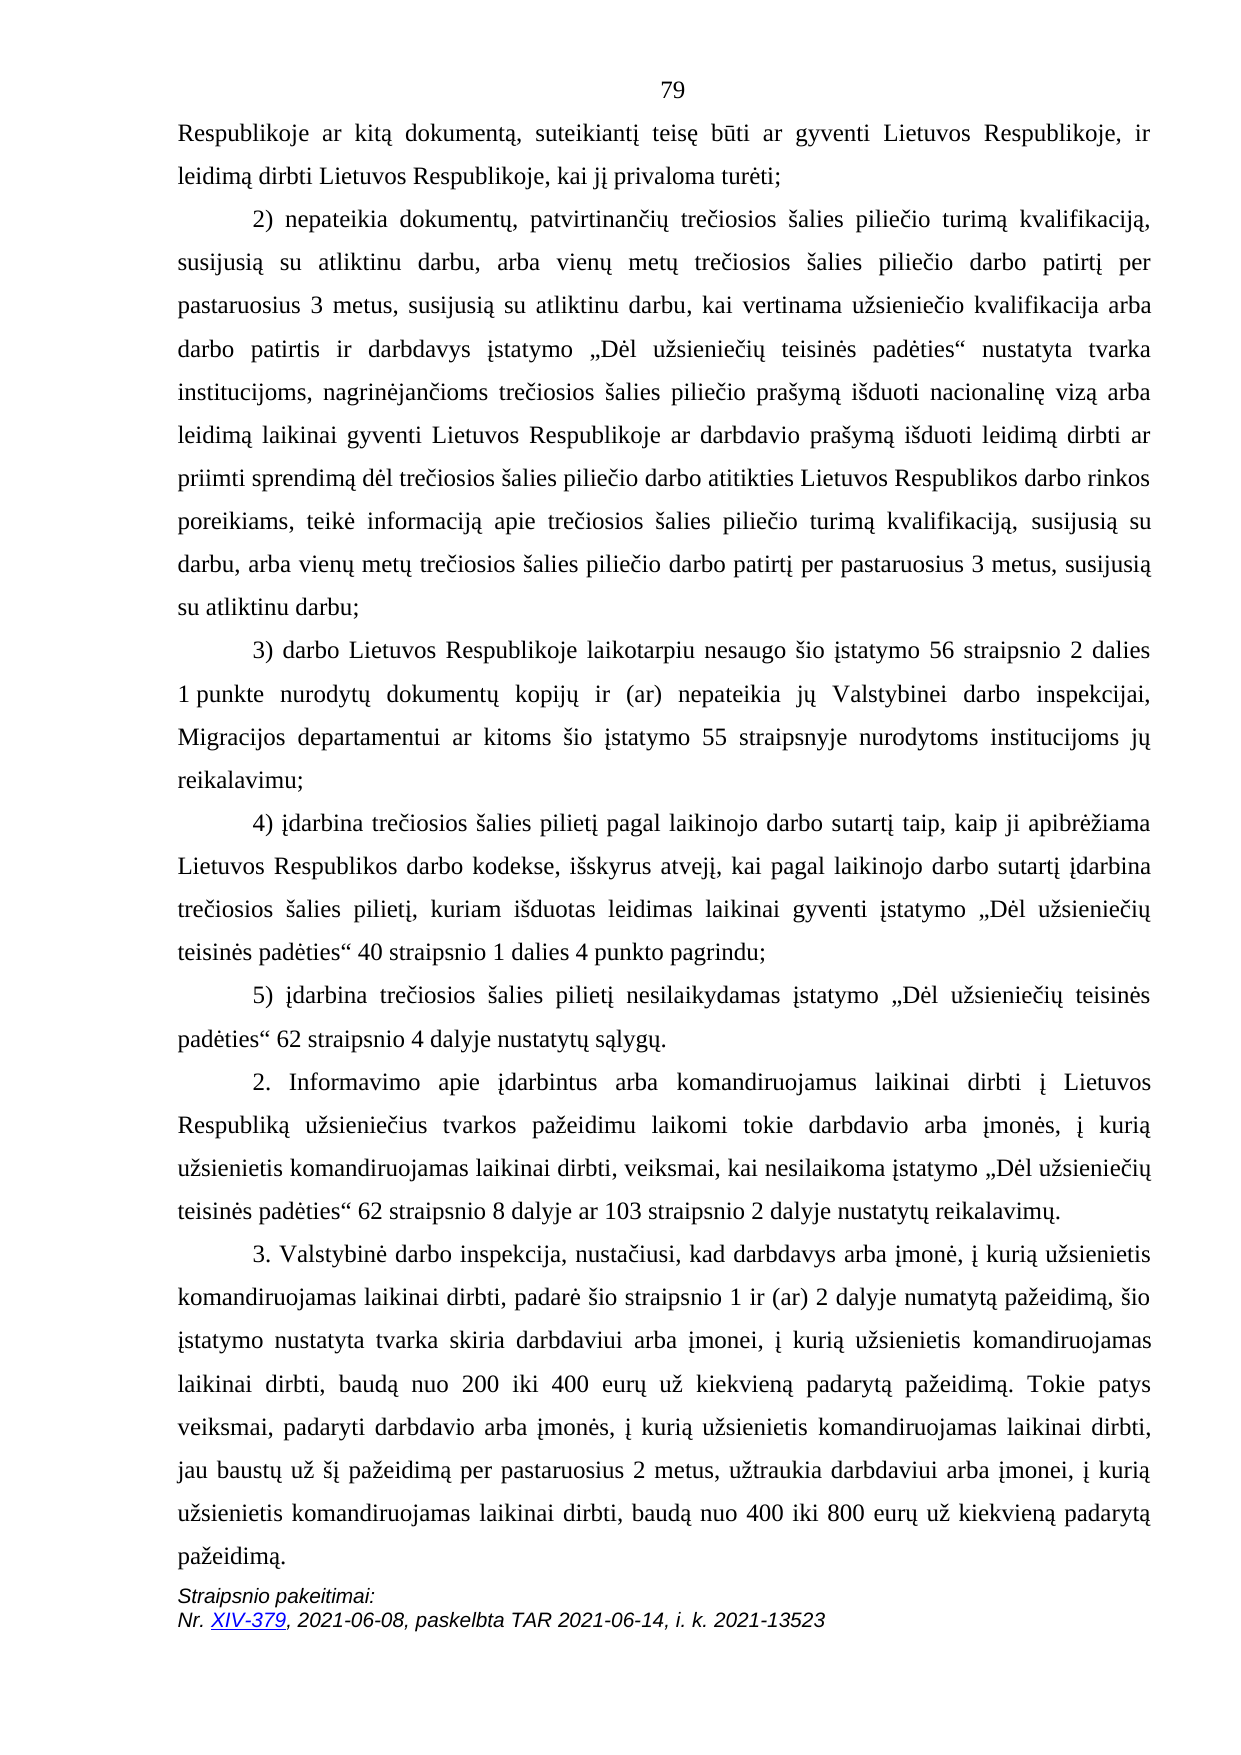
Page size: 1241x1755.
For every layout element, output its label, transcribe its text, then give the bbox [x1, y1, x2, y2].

text Straipsnio pakeitimai: [177, 1584, 1152, 1608]
text 2. Informavimo apie įdarbintus arba komandiruojamus laikinai dirbti į Lietuvos Respubliką užsieniečius tvarkos pažeidimu laikomi tokie darbdavio arba įmonės, į kurią užsienietis komandiruojamas laikinai dirbti, veiksmai, kai nesilaikoma įstatymo „Dėl užsieniečių teisinės padėties“ 62 straipsnio 8 dalyje ar 103 straipsnio 2 dalyje nustatytų reikalavimų. [177, 1067, 1152, 1225]
text Nr. XIV-379, 2021-06-08, paskelbta TAR 2021-06-14, i. k. 2021-13523 [177, 1608, 1152, 1632]
text 2) nepateikia dokumentų, patvirtinančių trečiosios šalies piliečio turimą kvalifikaciją, susijusią su atliktinu darbu, arba vienų metų trečiosios šalies piliečio darbo patirtį per pastaruosius 3 metus, susijusią su atliktinu darbu, kai vertinama užsieniečio kvalifikacija arba darbo patirtis ir darbdavys įstatymo „Dėl užsieniečių teisinės padėties“ nustatyta tvarka institucijoms, nagrinėjančioms trečiosios šalies piliečio prašymą išduoti nacionalinę vizą arba leidimą laikinai gyventi Lietuvos Respublikoje ar darbdavio prašymą išduoti leidimą dirbti ar priimti sprendimą dėl trečiosios šalies piliečio darbo atitikties Lietuvos Respublikos darbo rinkos poreikiams, teikė informaciją apie trečiosios šalies piliečio turimą kvalifikaciją, susijusią su darbu, arba vienų metų trečiosios šalies piliečio darbo patirtį per pastaruosius 3 metus, susijusią su atliktinu darbu; [177, 204, 1152, 621]
text 4) įdarbina trečiosios šalies pilietį pagal laikinojo darbo sutartį taip, kaip ji apibrėžiama Lietuvos Respublikos darbo kodekse, išskyrus atvejį, kai pagal laikinojo darbo sutartį įdarbina trečiosios šalies pilietį, kuriam išduotas leidimas laikinai gyventi įstatymo „Dėl užsieniečių teisinės padėties“ 40 straipsnio 1 dalies 4 punkto pagrindu; [177, 808, 1152, 966]
text 5) įdarbina trečiosios šalies pilietį nesilaikydamas įstatymo „Dėl užsieniečių teisinės padėties“ 62 straipsnio 4 dalyje nustatytų sąlygų. [177, 981, 1152, 1052]
text Respublikoje ar kitą dokumentą, suteikiantį teisę būti ar gyventi Lietuvos Respublikoje, ir leidimą dirbti Lietuvos Respublikoje, kai jį privaloma turėti; [177, 118, 1152, 190]
text 3) darbo Lietuvos Respublikoje laikotarpiu nesaugo šio įstatymo 56 straipsnio 2 dalies 1 punkte nurodytų dokumentų kopijų ir (ar) nepateikia jų Valstybinei darbo inspekcijai, Migracijos departamentui ar kitoms šio įstatymo 55 straipsnyje nurodytoms institucijoms jų reikalavimu; [177, 636, 1152, 794]
text 3. Valstybinė darbo inspekcija, nustačiusi, kad darbdavys arba įmonė, į kurią užsienietis komandiruojamas laikinai dirbti, padarė šio straipsnio 1 ir (ar) 2 dalyje numatytą pažeidimą, šio įstatymo nustatyta tvarka skiria darbdaviui arba įmonei, į kurią užsienietis komandiruojamas laikinai dirbti, baudą nuo 200 iki 400 eurų už kiekvieną padarytą pažeidimą. Tokie patys veiksmai, padaryti darbdavio arba įmonės, į kurią užsienietis komandiruojamas laikinai dirbti, jau baustų už šį pažeidimą per pastaruosius 2 metus, užtraukia darbdaviui arba įmonei, į kurią užsienietis komandiruojamas laikinai dirbti, baudą nuo 400 iki 800 eurų už kiekvieną padarytą pažeidimą. [177, 1239, 1152, 1570]
